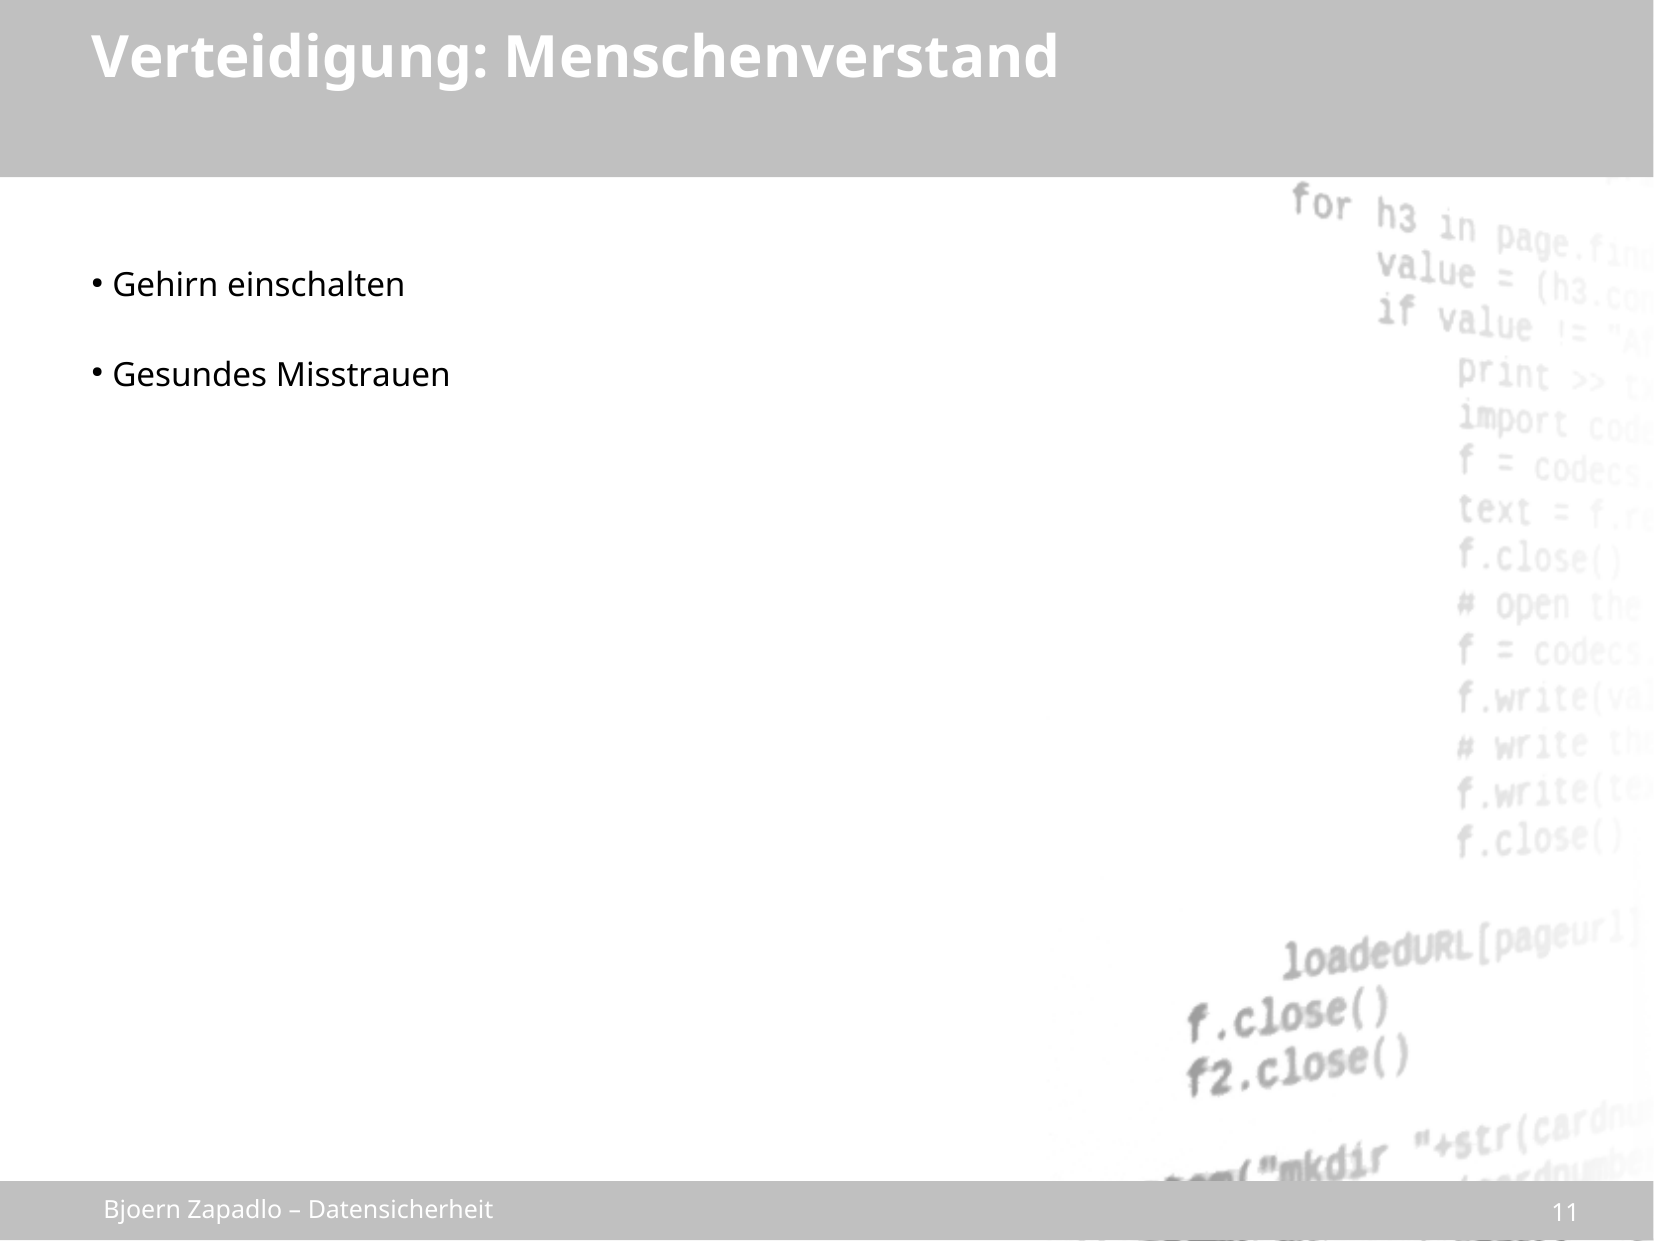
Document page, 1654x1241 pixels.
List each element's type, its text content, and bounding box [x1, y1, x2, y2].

picture [0, 178, 1654, 1181]
text_box Gehirn einschalten Gesundes Misstrauen [76, 236, 1432, 401]
text_box Verteidigung: Menschenverstand [76, 17, 1444, 98]
